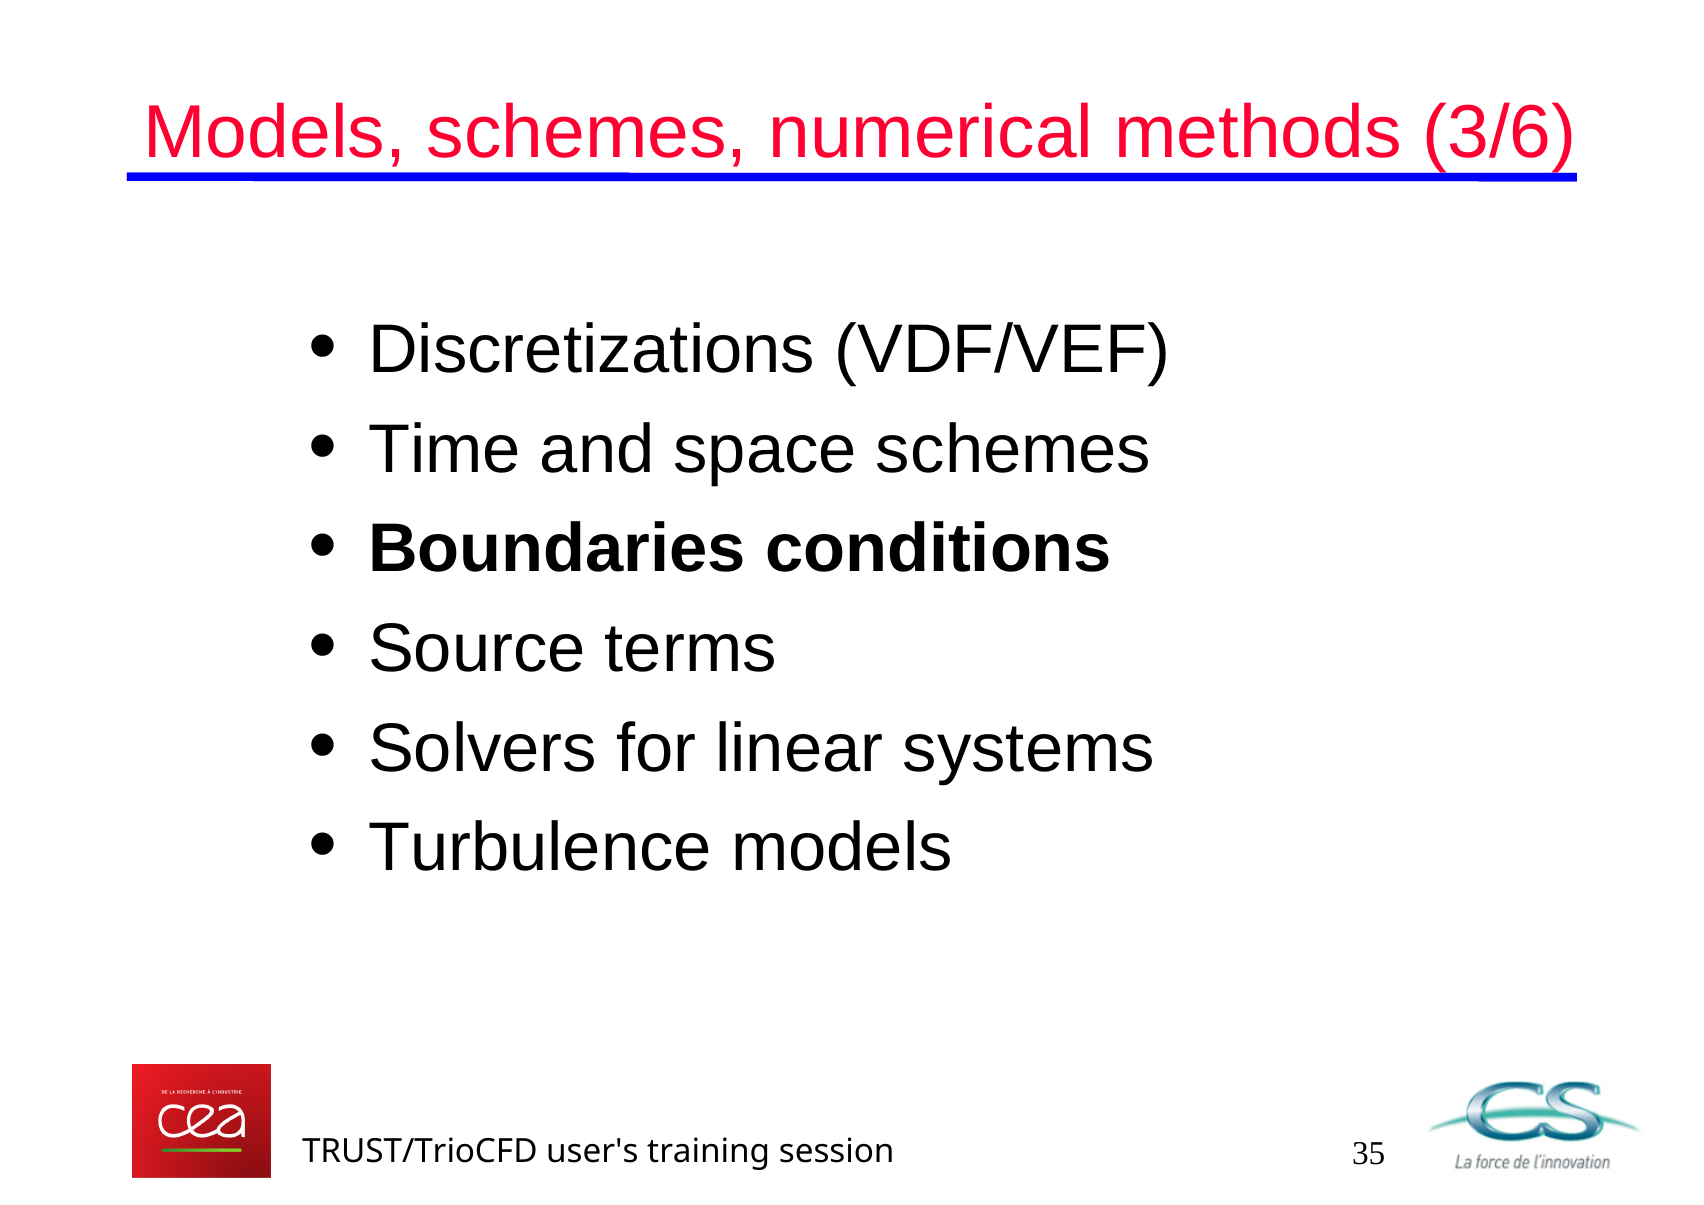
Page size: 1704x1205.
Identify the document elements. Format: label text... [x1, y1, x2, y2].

picture [132, 1064, 271, 1178]
picture [1423, 1072, 1648, 1179]
title Models, schemes, numerical methods (3/6) [127, 39, 1678, 215]
list Discretizations (VDF/VEF) Time and space schemes Boundaries conditions Source terms Solvers for linear systems Turbulence models [293, 296, 1434, 908]
